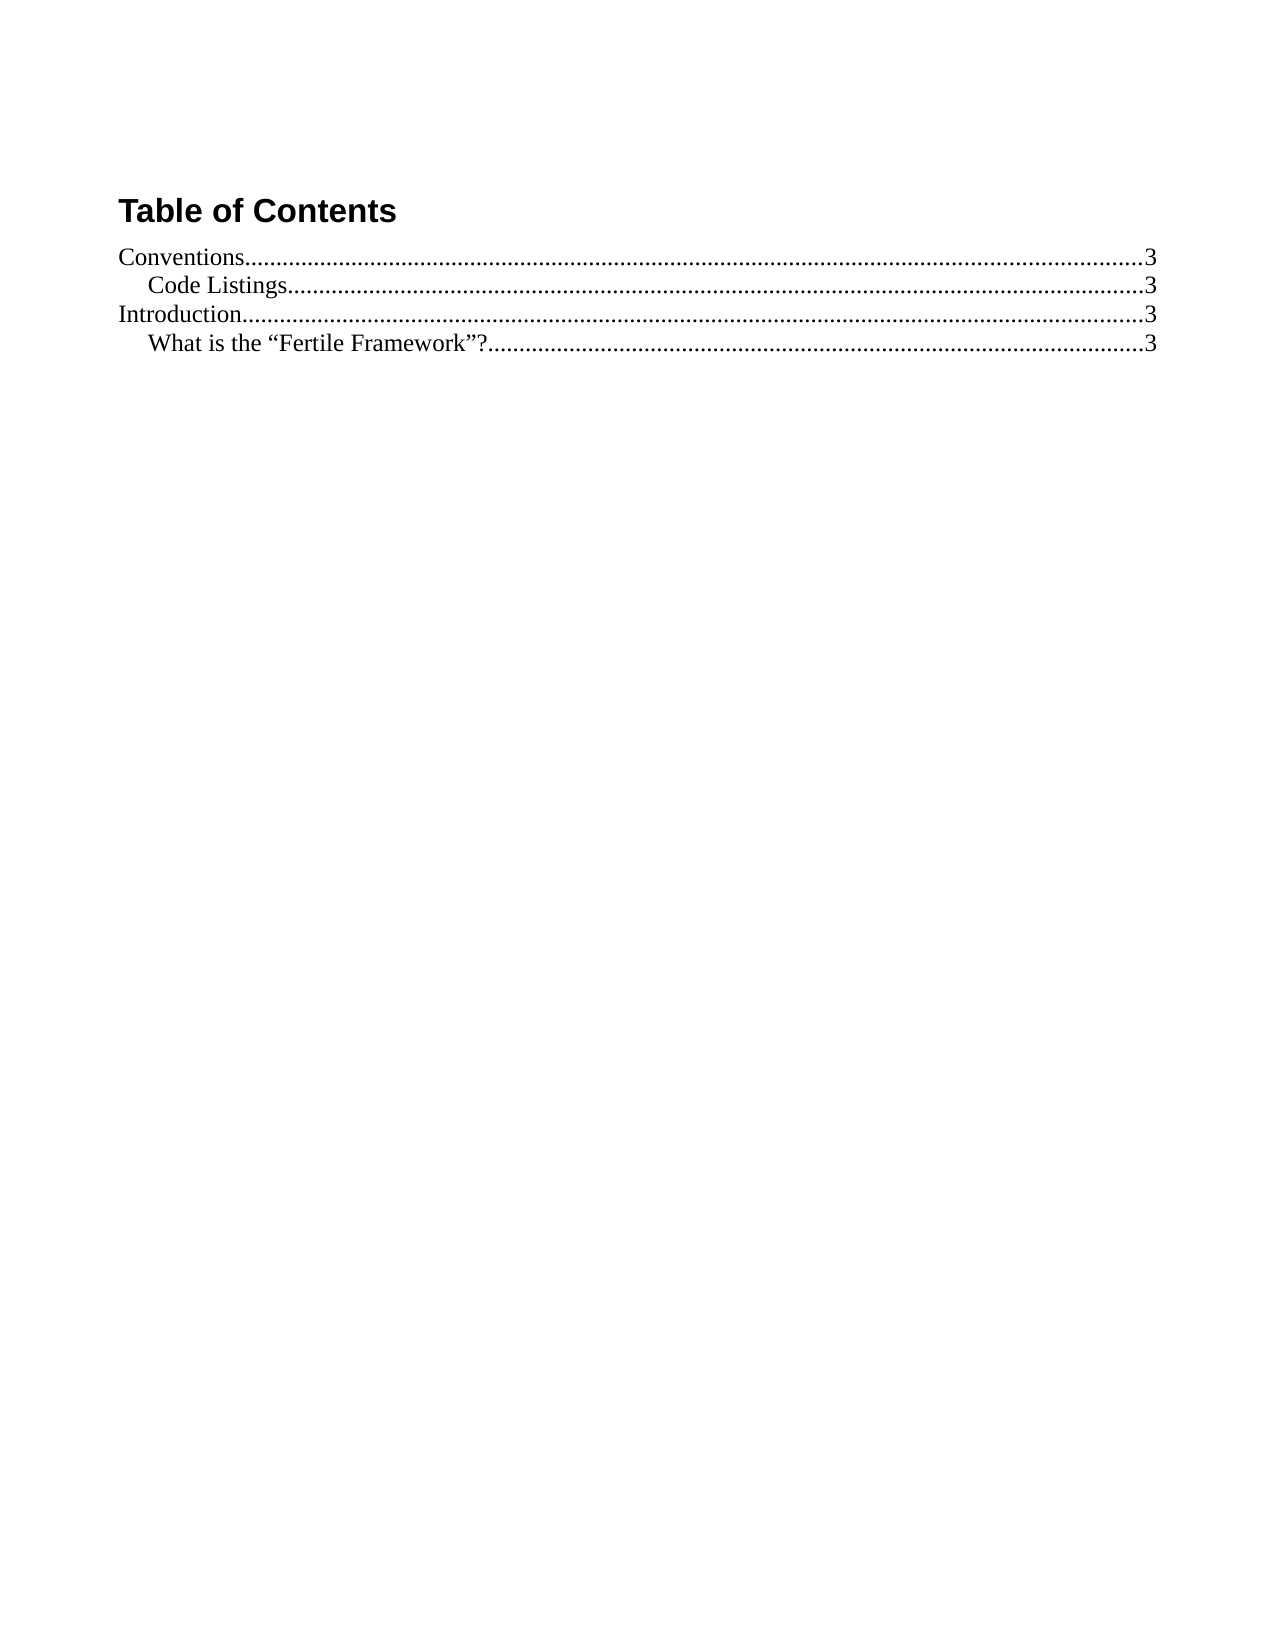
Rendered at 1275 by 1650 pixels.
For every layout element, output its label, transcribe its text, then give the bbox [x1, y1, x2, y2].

text Conventions 3 [118, 242, 1157, 270]
subtitle Table of Contents [118, 191, 1157, 229]
text Introduction 3 [118, 299, 1157, 328]
text Code Listings 3 [148, 270, 1157, 299]
text What is the “Fertile Framework”? 3 [148, 328, 1157, 357]
